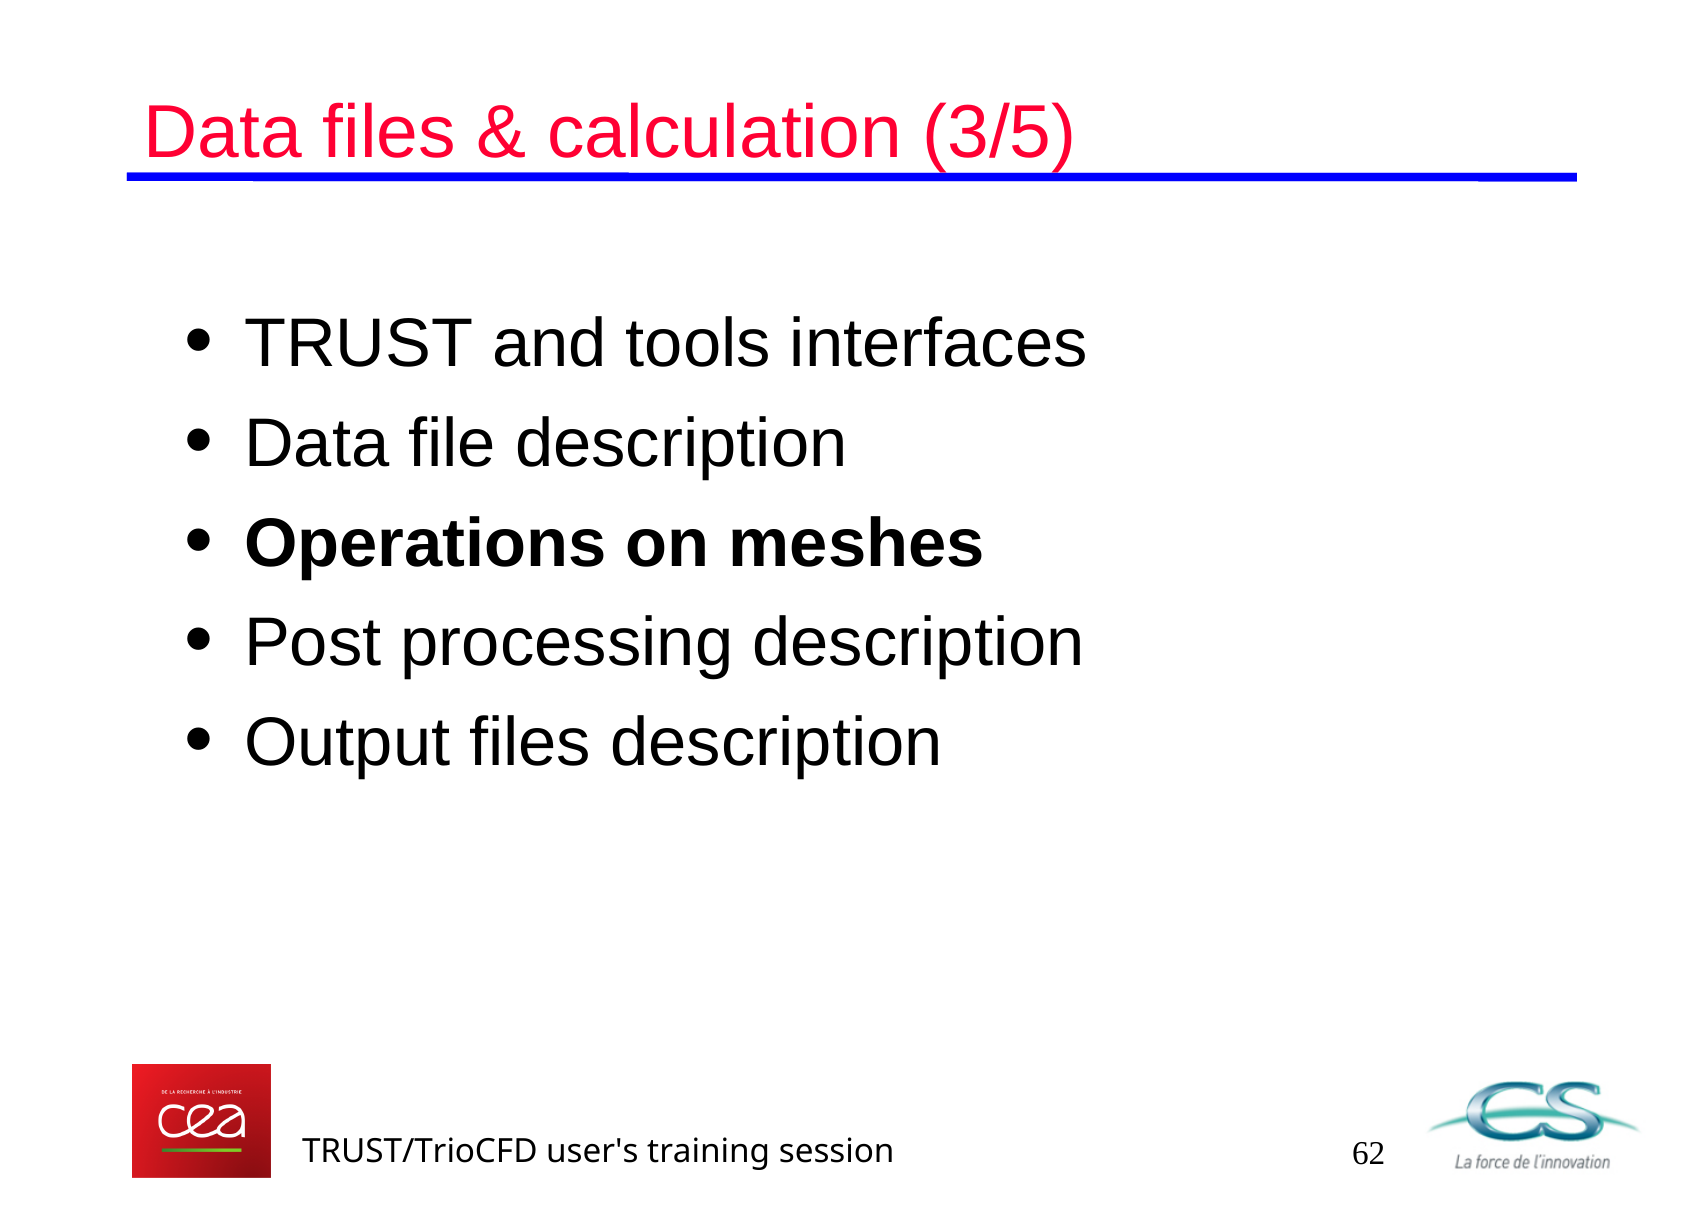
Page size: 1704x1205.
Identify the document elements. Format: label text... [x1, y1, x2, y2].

picture [1423, 1072, 1648, 1179]
list TRUST and tools interfaces Data file description Operations on meshes Post processing description Output files description [169, 290, 1310, 902]
title Data files & calculation (3/5) [127, 39, 1661, 215]
picture [132, 1064, 271, 1178]
